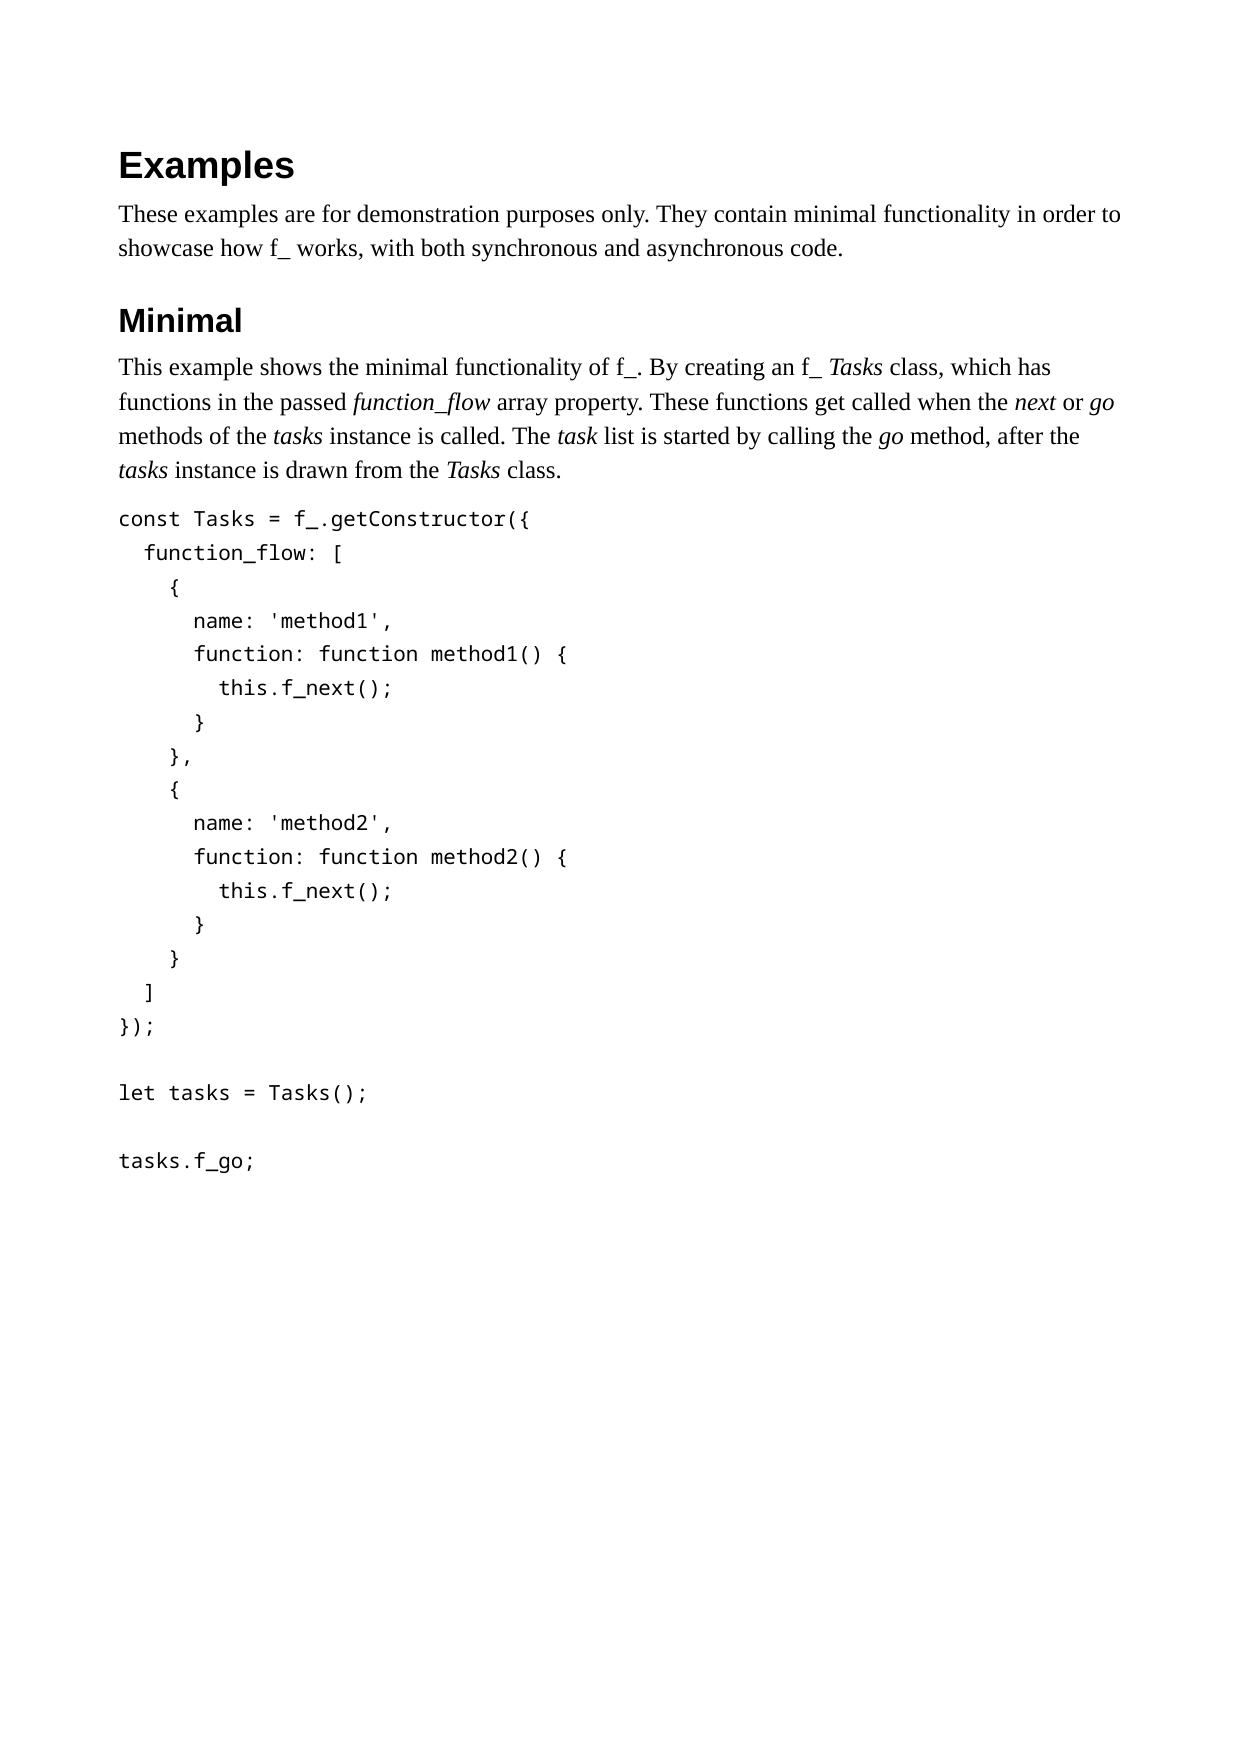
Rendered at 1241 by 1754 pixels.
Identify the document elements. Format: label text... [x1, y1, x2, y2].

text tasks.f_go; [118, 1146, 1122, 1174]
text This example shows the minimal functionality of f_. By creating an f_ Tasks class, which has functions in the passed function_flow array property. These functions get called when the next or go methods of the tasks instance is called. The task list is started by calling the go method, after the tasks instance is drawn from the Tasks class. [118, 352, 1122, 484]
text { [118, 572, 1122, 601]
text this.f_next(); [118, 673, 1122, 702]
text { [118, 774, 1122, 803]
text } [118, 707, 1122, 736]
text name: 'method2', [118, 808, 1122, 837]
text function_flow: [ [118, 538, 1122, 567]
text function: function method2() { [118, 842, 1122, 871]
text function: function method1() { [118, 639, 1122, 668]
text name: 'method1', [118, 606, 1122, 634]
text this.f_next(); [118, 876, 1122, 904]
text ] [118, 977, 1122, 1006]
text let tasks = Tasks(); [118, 1078, 1122, 1107]
subtitle Examples [118, 143, 1122, 187]
text }, [118, 741, 1122, 769]
text } [118, 909, 1122, 938]
text }); [118, 1011, 1122, 1039]
text These examples are for demonstration purposes only. They contain minimal functionality in order to showcase how f_ works, with both synchronous and asynchronous code. [118, 199, 1122, 262]
subtitle Minimal [118, 301, 1122, 339]
text const Tasks = f_.getConstructor({ [118, 504, 1122, 533]
text } [118, 943, 1122, 972]
